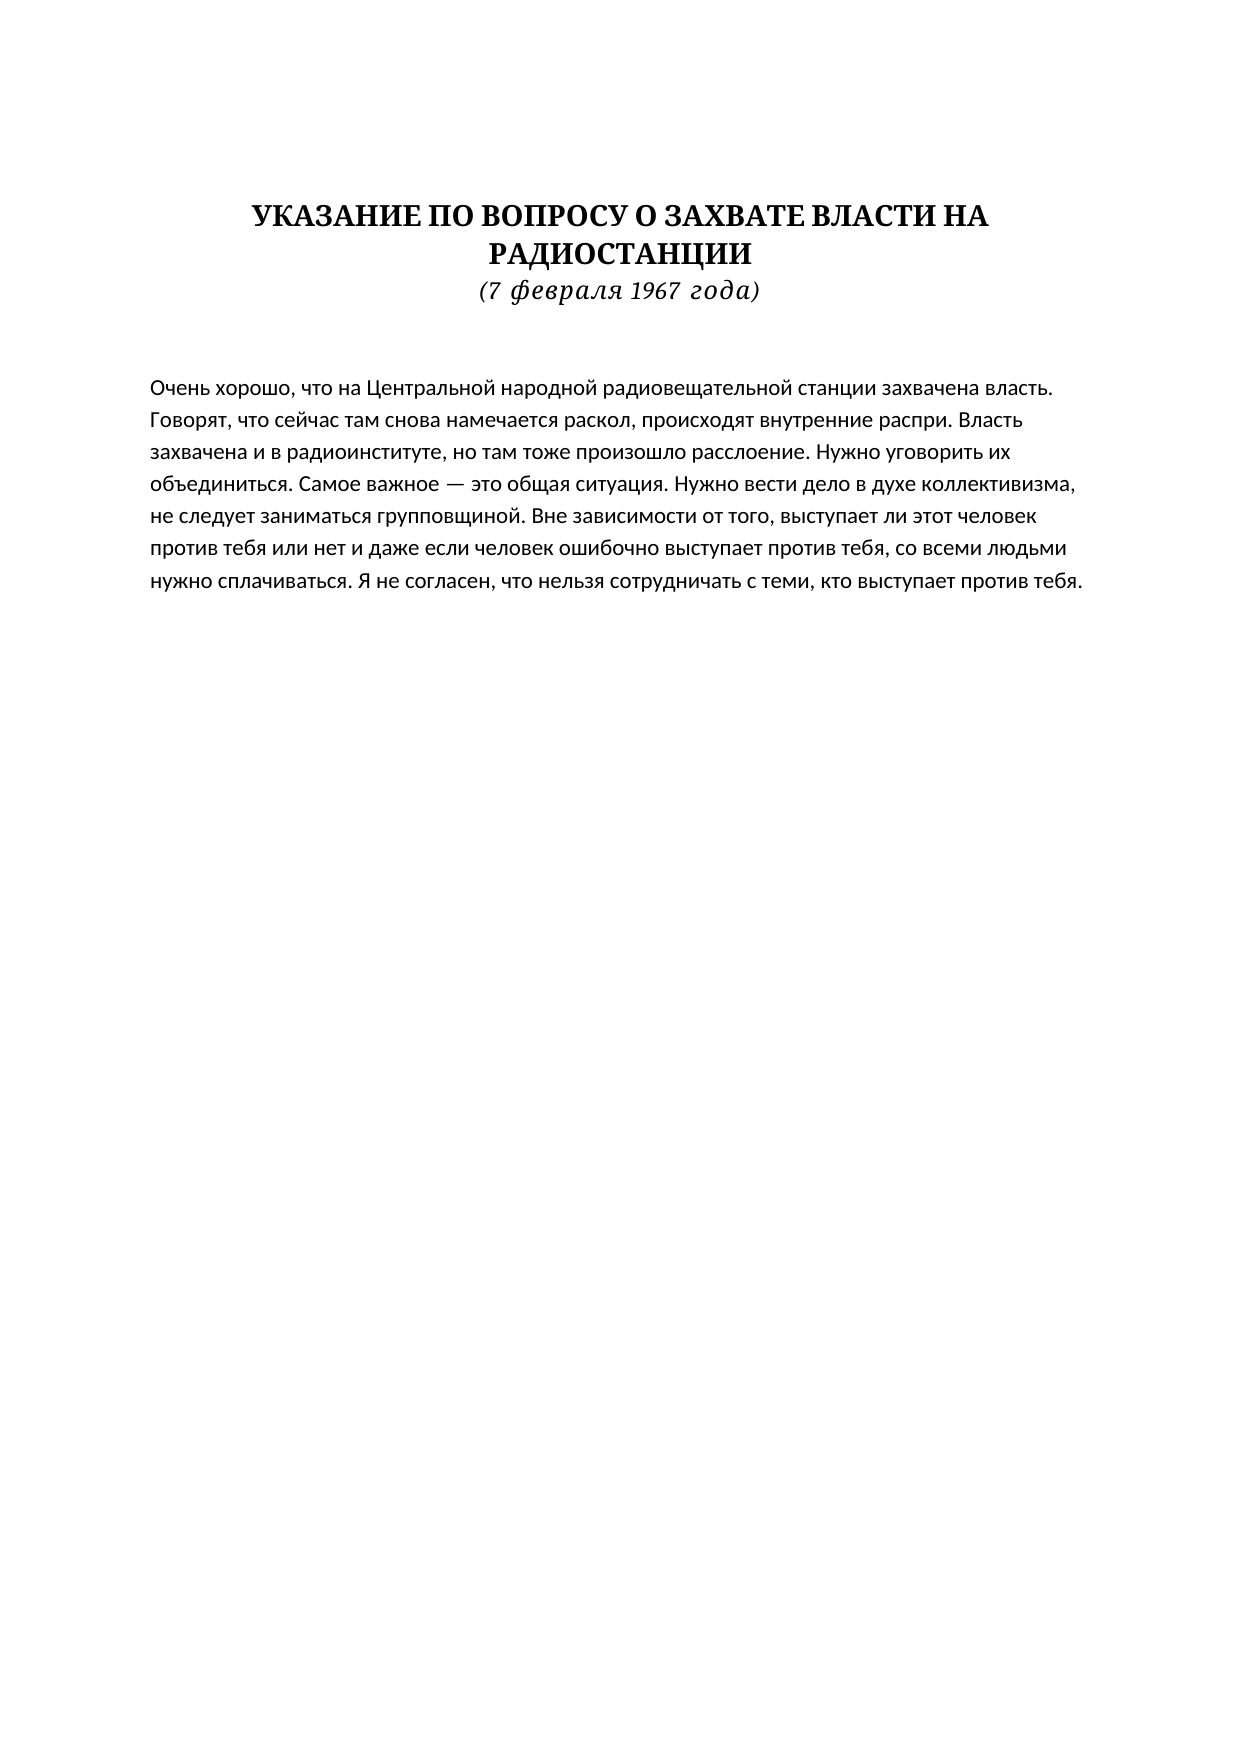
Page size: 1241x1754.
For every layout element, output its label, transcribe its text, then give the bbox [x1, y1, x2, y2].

text (7 февраля 1967 года) [150, 277, 1091, 306]
text Очень хорошо, что на Центральной народной радиовещательной станции захвачена власть. Говорят, что сейчас там снова намечается раскол, происходят внутренние распри. Власть захвачена и в радиоинституте, но там тоже произошло расслоение. Нужно уговорить их объединиться. Самое важное — это общая ситуация. Нужно вести дело в духе коллективизма, не следует заниматься групповщиной. Вне зависимости от того, выступает ли этот человек против тебя или нет и даже если человек ошибочно выступает против тебя, со всеми людьми нужно сплачиваться. Я не согласен, что нельзя сотрудничать с теми, кто выступает против тебя. [150, 373, 1091, 594]
subtitle Указание по вопросу о захвате власти на радиостанции [150, 200, 1091, 272]
